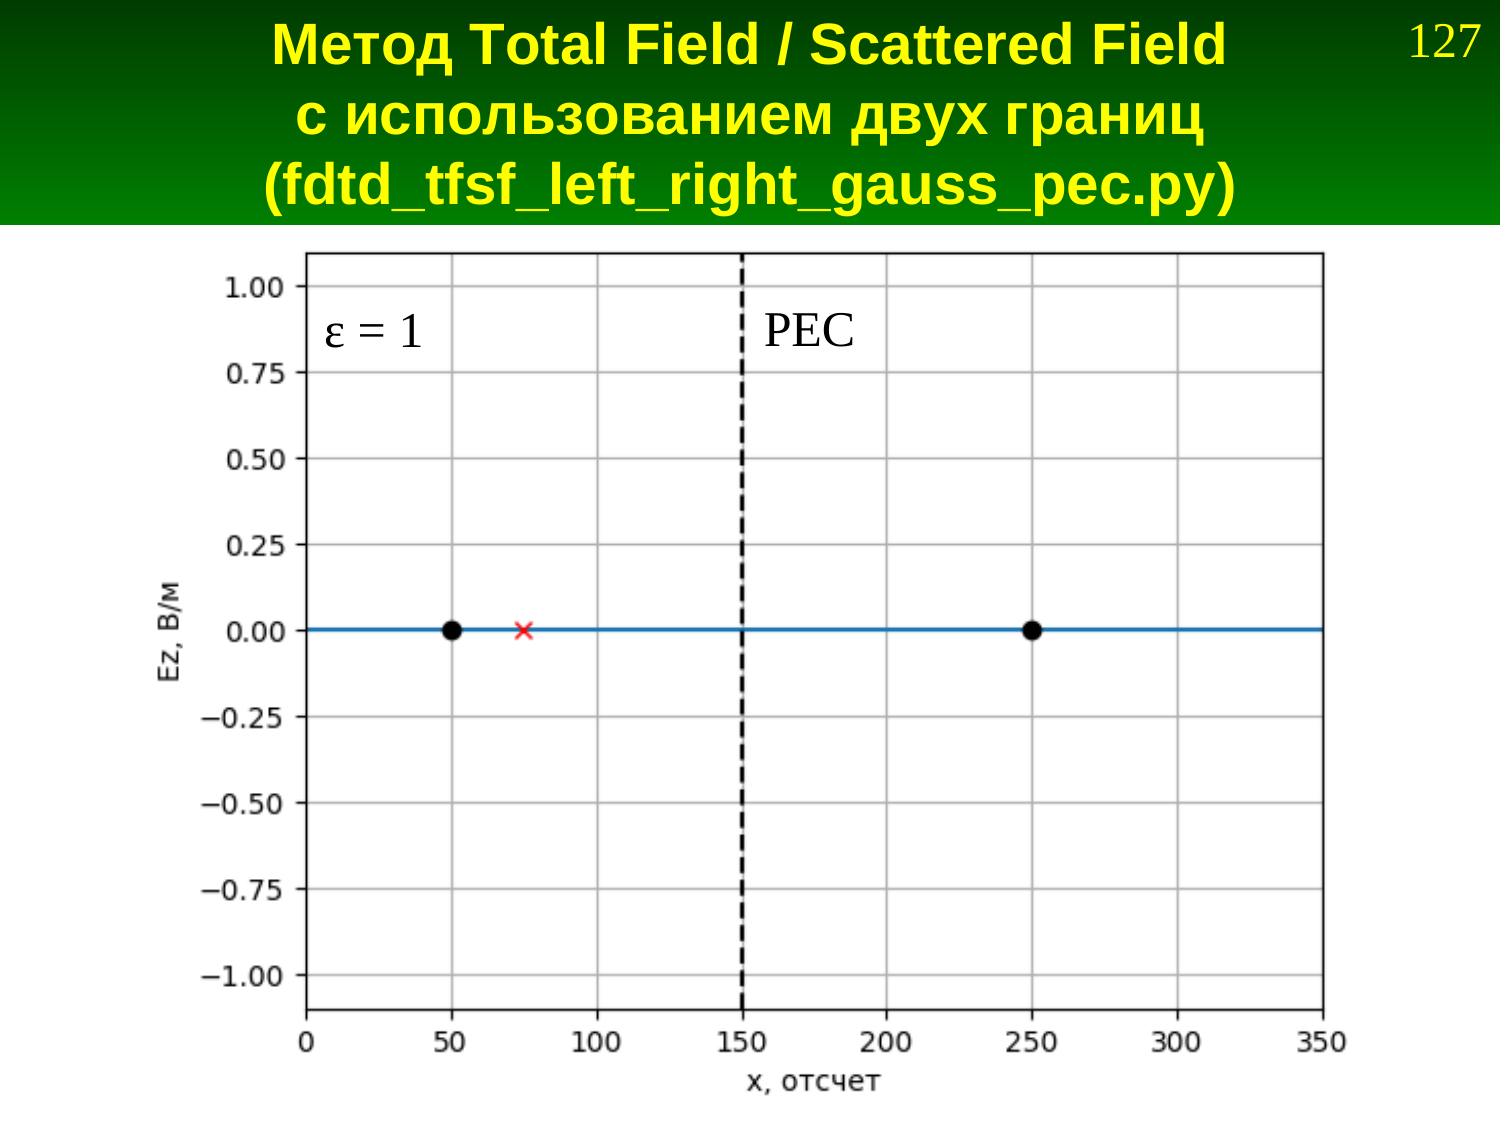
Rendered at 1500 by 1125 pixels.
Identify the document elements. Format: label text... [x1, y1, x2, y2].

text_box PEC [748, 289, 878, 364]
title Метод Total Field / Scattered Field с использованием двух границ (fdtd_tfsf_left_right_gauss_pec.py) [63, 0, 1437, 225]
text_box ε = 1 [309, 289, 439, 365]
picture [142, 237, 1358, 1118]
